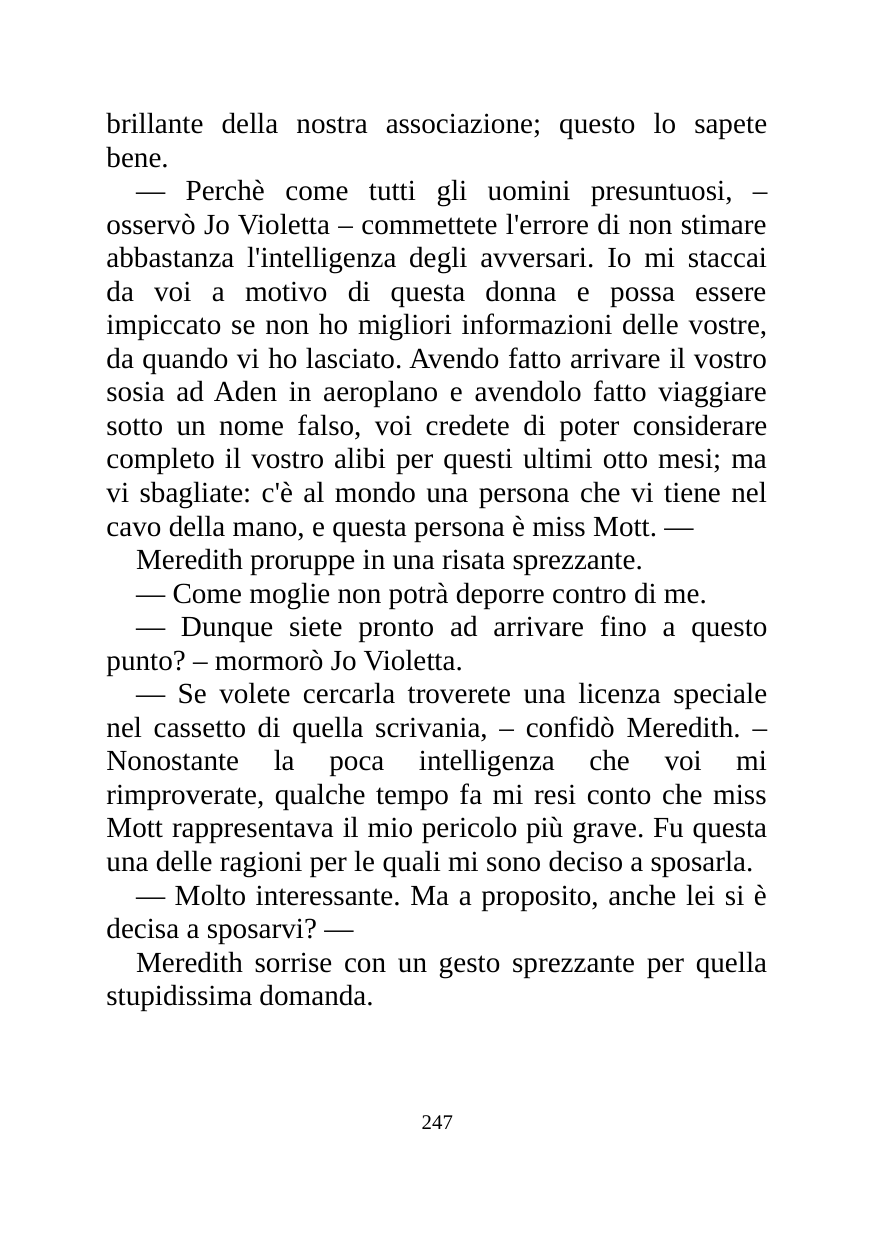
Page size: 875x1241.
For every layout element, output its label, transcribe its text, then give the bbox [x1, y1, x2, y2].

text — Come moglie non potrà deporre contro di me. [106, 576, 768, 609]
text — Se volete cercarla troverete una licenza speciale nel cassetto di quella scrivania, – confidò Meredith. – Nonostante la poca intelligenza che voi mi rimproverate, qualche tempo fa mi resi conto che miss Mott rappresentava il mio pericolo più grave. Fu questa una delle ragioni per le quali mi sono deciso a sposarla. [106, 676, 768, 878]
text — Molto interessante. Ma a proposito, anche lei si è decisa a sposarvi? — [106, 878, 768, 945]
text brillante della nostra associazione; questo lo sapete bene. [106, 106, 768, 173]
text — Perchè come tutti gli uomini presuntuosi, – osservò Jo Violetta – commettete l'errore di non stimare abbastanza l'intelligenza degli avversari. Io mi staccai da voi a motivo di questa donna e possa essere impiccato se non ho migliori informazioni delle vostre, da quando vi ho lasciato. Avendo fatto arrivare il vostro sosia ad Aden in aeroplano e avendolo fatto viaggiare sotto un nome falso, voi credete di poter considerare completo il vostro alibi per questi ultimi otto mesi; ma vi sbagliate: c'è al mondo una persona che vi tiene nel cavo della mano, e questa persona è miss Mott. — [106, 173, 768, 542]
text Meredith proruppe in una risata sprezzante. [106, 542, 768, 576]
text Meredith sorrise con un gesto sprezzante per quella stupidissima domanda. [106, 945, 768, 1012]
text — Dunque siete pronto ad arrivare fino a questo punto? – mormorò Jo Violetta. [106, 609, 768, 676]
